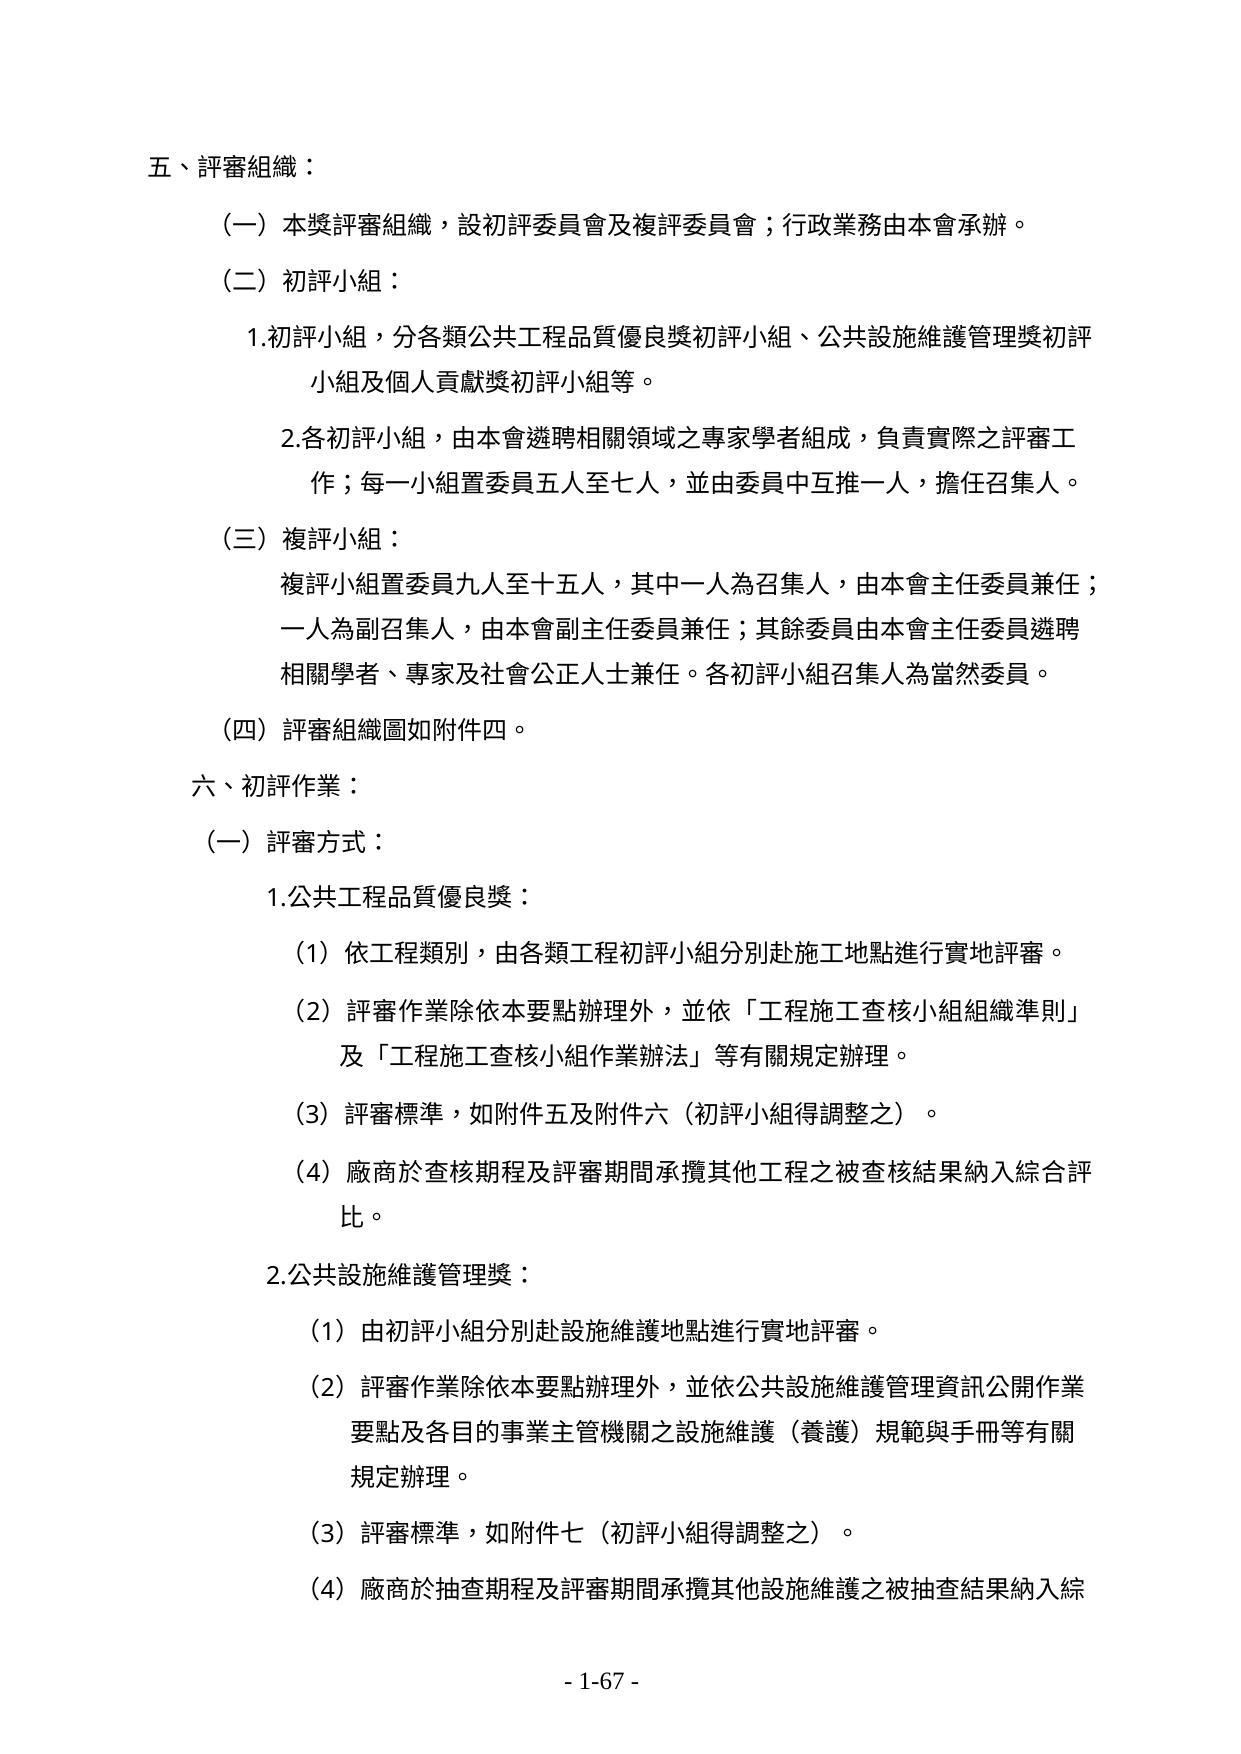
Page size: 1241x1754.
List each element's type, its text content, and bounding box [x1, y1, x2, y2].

text 1.初評小組，分各類公共工程品質優良獎初評小組、公共設施維護管理獎初評小組及個人貢獻獎初評小組等。 [207, 317, 1092, 398]
text （一）評審方式： [192, 822, 1092, 858]
text （4）廠商於查核期程及評審期間承攬其他工程之被查核結果納入綜合評比。 [280, 1152, 1092, 1234]
text （1）由初評小組分別赴設施維護地點進行實地評審。 [295, 1311, 1092, 1347]
text （1）依工程類別，由各類工程初評小組分別赴施工地點進行實地評審。 [280, 934, 1092, 970]
text （二）初評小組： [207, 261, 1092, 297]
text （一）本獎評審組織，設初評委員會及複評委員會；行政業務由本會承辦。 [207, 206, 1092, 242]
text （3）評審標準，如附件五及附件六（初評小組得調整之）。 [280, 1094, 1092, 1131]
text 2.各初評小組，由本會遴聘相關領域之專家學者組成，負責實際之評審工作；每一小組置委員五人至七人，並由委員中互推一人，擔任召集人。 [280, 418, 1092, 499]
text （2）評審作業除依本要點辦理外，並依公共設施維護管理資訊公開作業要點及各目的事業主管機關之設施維護（養護）規範與手冊等有關規定辦理。 [295, 1367, 1092, 1494]
text 六、初評作業： [192, 766, 1092, 803]
text （四）評審組織圖如附件四。 [207, 711, 1092, 747]
text （4）廠商於抽查期程及評審期間承攬其他設施維護之被抽查結果納入綜 [295, 1569, 1092, 1605]
text 2.公共設施維護管理獎： [266, 1256, 1092, 1292]
text （三）複評小組： 複評小組置委員九人至十五人，其中一人為召集人，由本會主任委員兼任；一人為副召集人，由本會副主任委員兼任；其餘委員由本會主任委員遴聘相關學者、專家及社會公正人士兼任。各初評小組召集人為當然委員。 [207, 519, 1092, 691]
text 五、評審組織： [148, 148, 1092, 184]
text 1.公共工程品質優良獎： [266, 878, 1092, 914]
text （2）評審作業除依本要點辦理外，並依「工程施工查核小組組織準則」及「工程施工查核小組作業辦法」等有關規定辦理。 [280, 991, 1092, 1073]
text （3）評審標準，如附件七（初評小組得調整之）。 [295, 1513, 1092, 1549]
